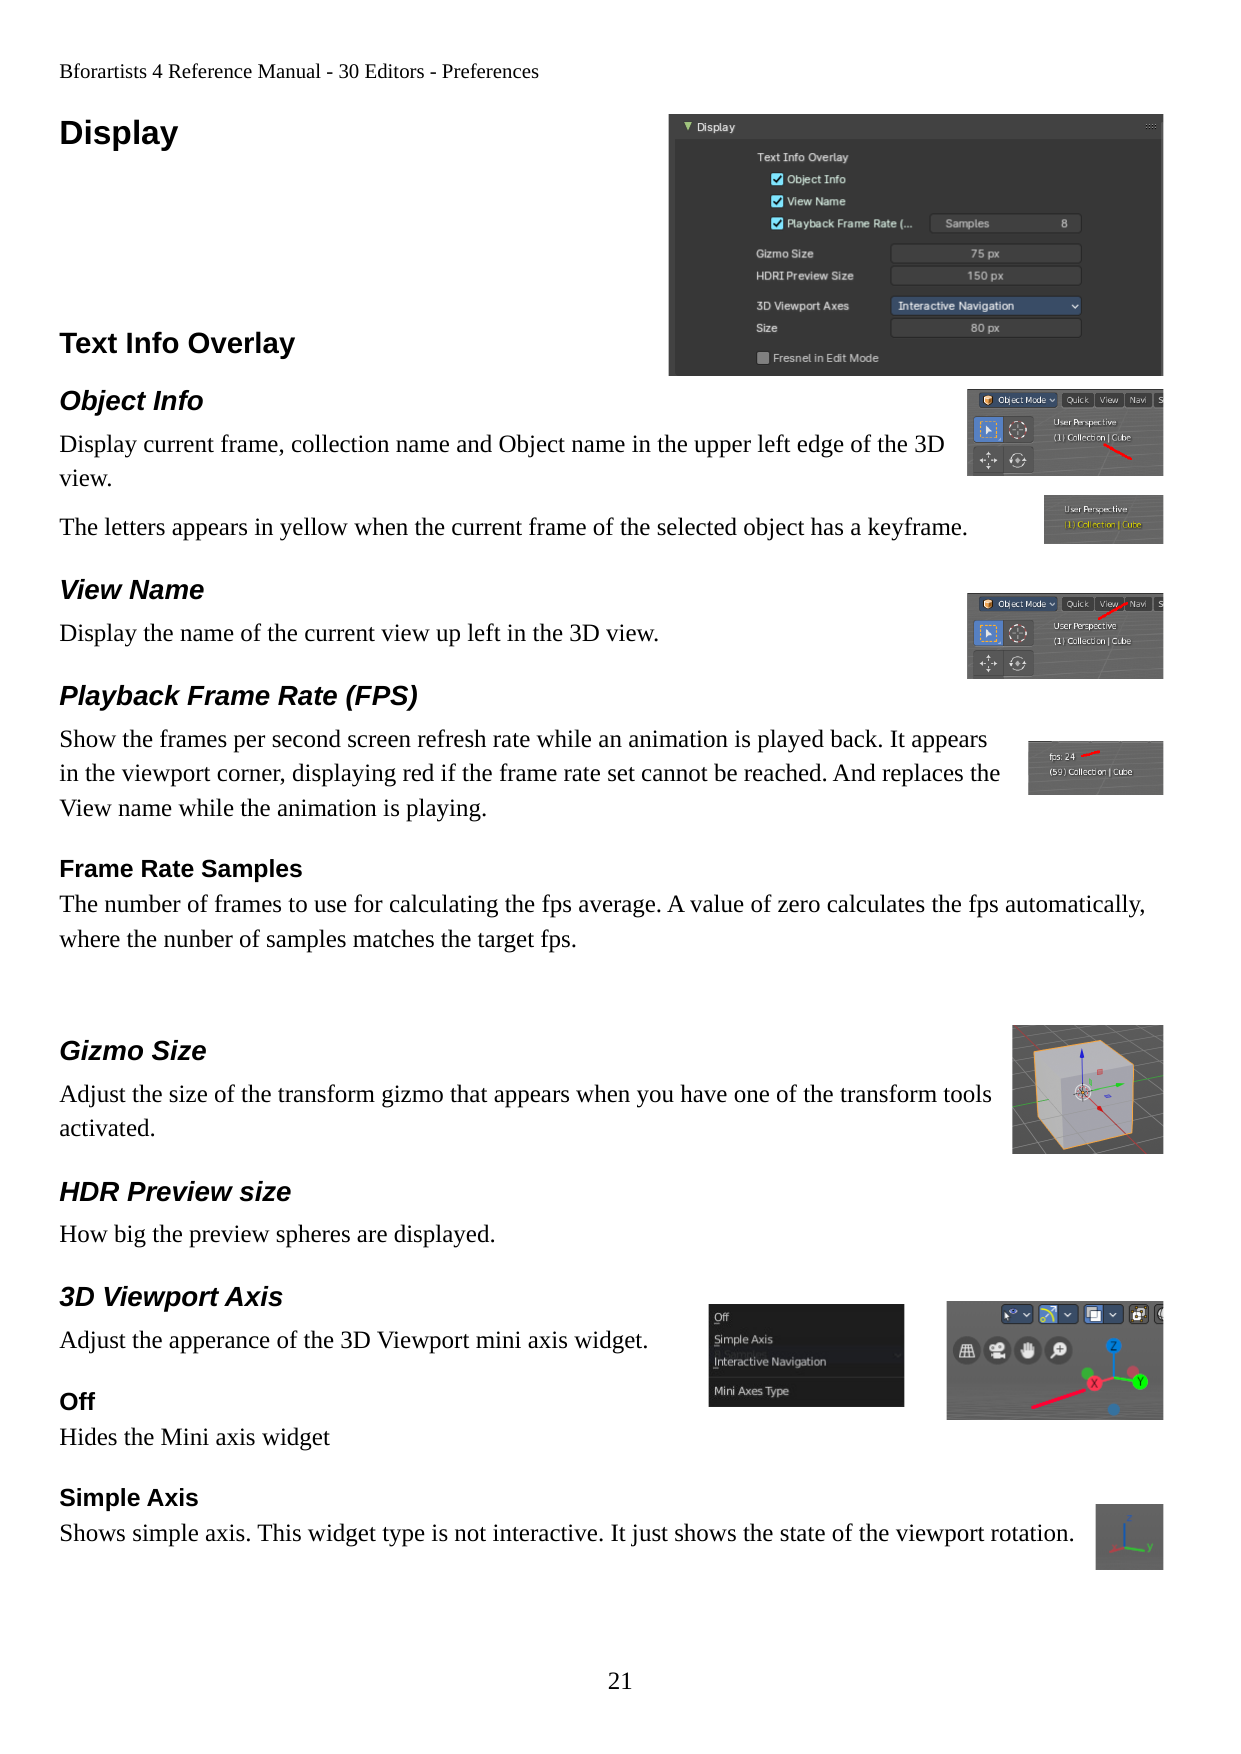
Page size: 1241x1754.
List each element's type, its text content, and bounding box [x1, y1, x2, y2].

subtitle View Name [59, 574, 1181, 606]
subtitle [1164, 326, 1181, 359]
subtitle 3D Viewport Axis [59, 1281, 1181, 1313]
text Adjust the size of the transform gizmo that appears when you have one of the transform tools activated. [59, 1079, 1012, 1142]
picture [1044, 495, 1164, 544]
picture [1012, 1025, 1164, 1154]
subtitle Frame Rate Samples [59, 854, 1181, 883]
subtitle [1164, 1387, 1181, 1415]
subtitle Gizmo Size [59, 1034, 1012, 1066]
picture [668, 114, 1164, 376]
picture [708, 1304, 905, 1407]
subtitle Simple Axis [59, 1483, 1181, 1512]
picture [967, 389, 1164, 476]
picture [1095, 1504, 1164, 1570]
subtitle Off [59, 1387, 946, 1415]
subtitle [1164, 1034, 1181, 1066]
subtitle Playback Frame Rate (FPS) [59, 680, 1181, 712]
picture [1028, 741, 1164, 795]
picture [967, 593, 1164, 679]
text Show the frames per second screen refresh rate while an animation is played back. It appears in the viewport corner, displaying red if the frame rate set cannot be reached. And replaces the View name while the animation is playing. [59, 724, 1181, 822]
text [905, 1325, 946, 1354]
text Display current frame, collection name and Object name in the upper left edge of the 3D view. [59, 429, 1181, 492]
subtitle HDR Preview size [59, 1175, 1181, 1207]
text Display the name of the current view up left in the 3D view. [59, 618, 967, 647]
subtitle Display [59, 113, 1181, 151]
subtitle Object Info [59, 384, 1181, 416]
text How big the preview spheres are displayed. [59, 1219, 1181, 1248]
subtitle Text Info Overlay [59, 326, 668, 359]
text Hides the Mini axis widget [59, 1422, 1181, 1450]
text Shows simple axis. This widget type is not interactive. It just shows the state of the viewport rotation. [59, 1518, 1095, 1547]
text Adjust the apperance of the 3D Viewport mini axis widget. [59, 1325, 708, 1354]
text The letters appears in yellow when the current frame of the selected object has a keyframe. [59, 512, 1044, 541]
picture [946, 1301, 1164, 1420]
text The number of frames to use for calculating the fps average. A value of zero calculates the fps automatically, where the nunber of samples matches the target fps. [59, 889, 1181, 953]
